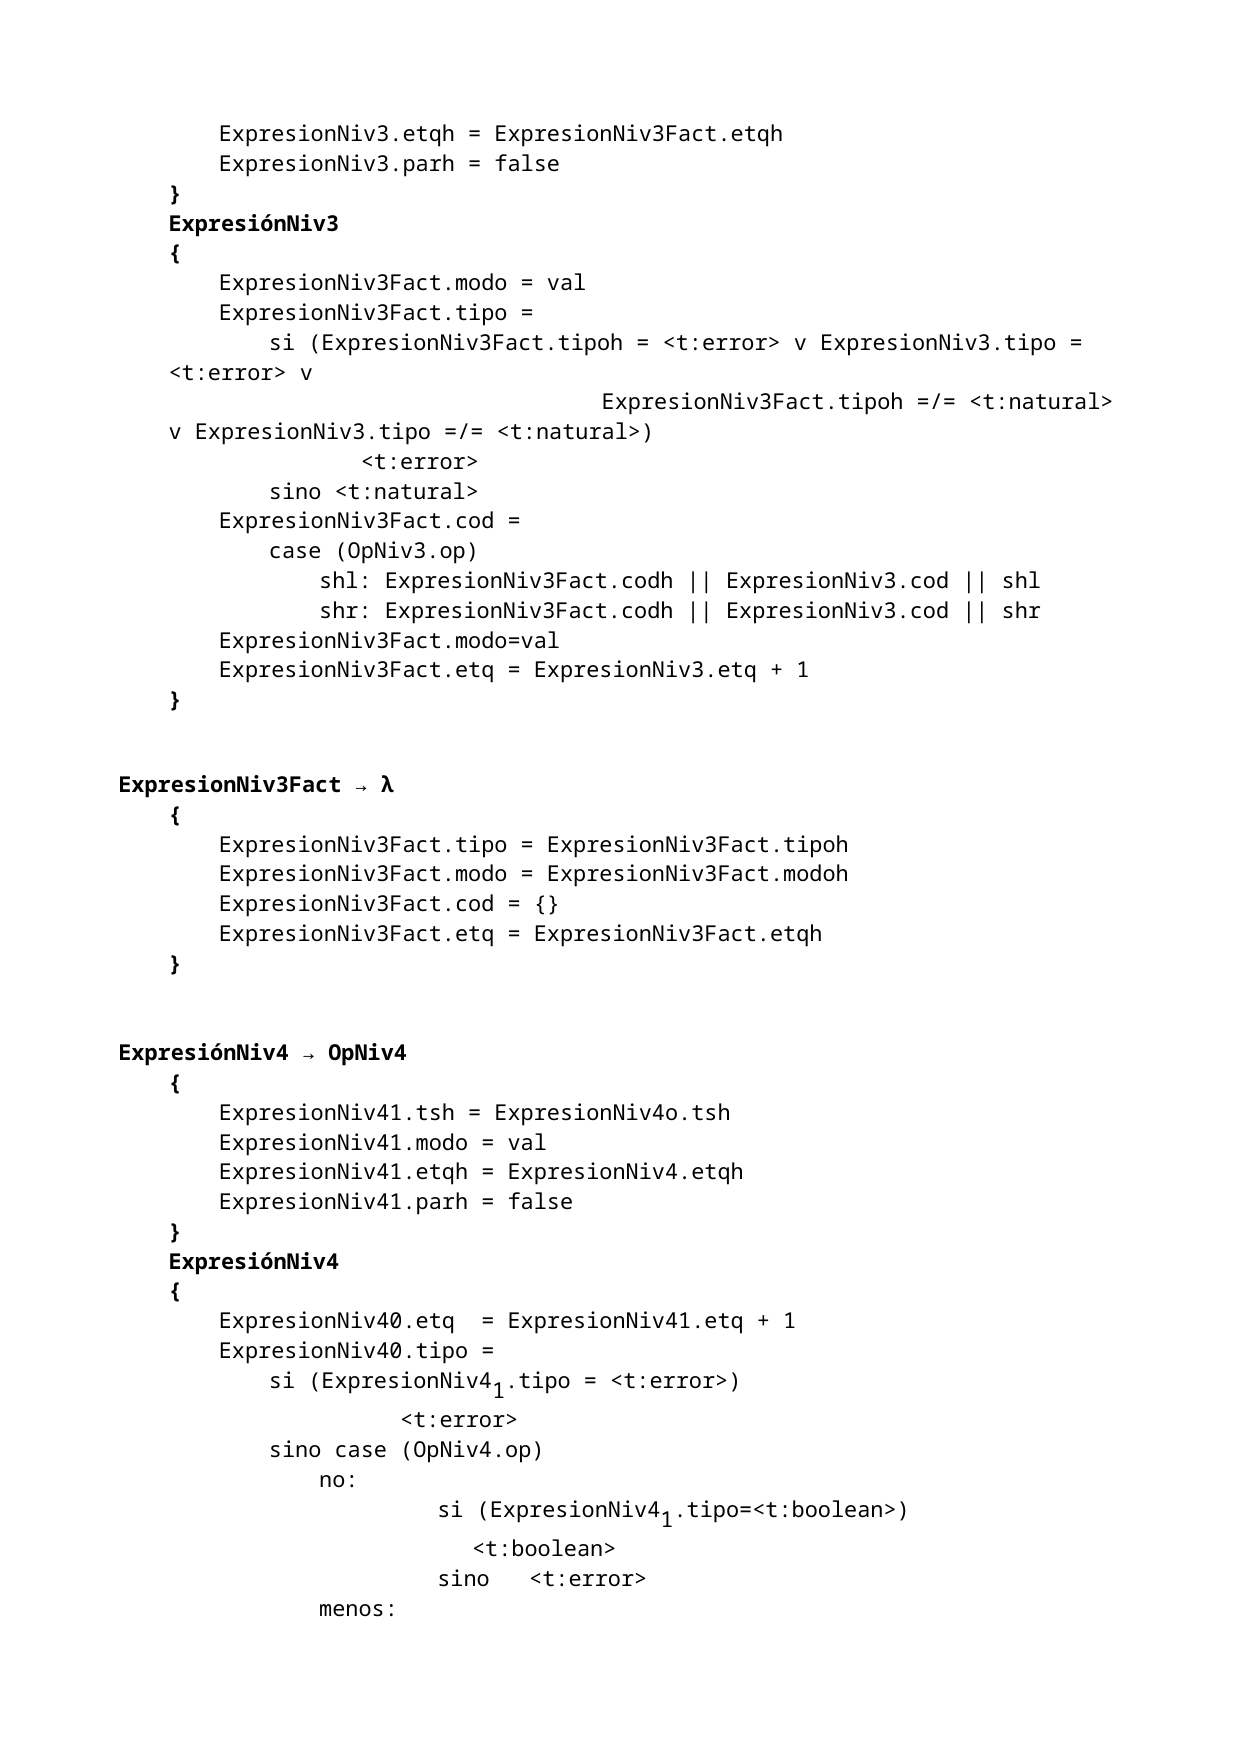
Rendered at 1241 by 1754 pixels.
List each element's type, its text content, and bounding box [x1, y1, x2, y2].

text sino <t:natural> [168, 476, 1122, 505]
text <t:boolean> [118, 1533, 1122, 1563]
text case (OpNiv3.op) [118, 535, 1122, 565]
text { [168, 799, 1122, 828]
text { [168, 1067, 1122, 1097]
text <t:error> [118, 1404, 1122, 1434]
text ExpresionNiv3Fact.etq = ExpresionNiv3.etq + 1 [168, 654, 1122, 684]
text ExpresionNiv3Fact.modo=val [118, 624, 1122, 654]
text ExpresionNiv3.etqh = ExpresionNiv3Fact.etqh [118, 118, 1122, 148]
text <t:error> [168, 446, 1122, 476]
text sino <t:error> [118, 1563, 1122, 1593]
text si (ExpresionNiv41.tipo=<t:boolean>) [118, 1494, 1122, 1533]
text } [168, 178, 1122, 207]
text ExpresionNiv3Fact.modo = ExpresionNiv3Fact.modoh [168, 858, 1122, 888]
text { [168, 237, 1122, 267]
text ExpresiónNiv4 → OpNiv4 [118, 1037, 1122, 1067]
text ExpresionNiv3Fact.tipo = ExpresionNiv3Fact.tipoh [168, 828, 1122, 858]
text si (ExpresionNiv3Fact.tipoh = <t:error> v ExpresionNiv3.tipo = <t:error> v [168, 327, 1122, 386]
text ExpresionNiv3Fact.cod = [118, 505, 1122, 535]
text ExpresionNiv3.parh = false [168, 148, 1122, 178]
text ExpresiónNiv4 [168, 1246, 1122, 1275]
text ExpresionNiv3Fact.tipoh =/= <t:natural> v ExpresionNiv3.tipo =/= <t:natural>) [168, 386, 1122, 446]
text sino case (OpNiv4.op) [118, 1434, 1122, 1464]
text si (ExpresionNiv41.tipo = <t:error>) [118, 1365, 1122, 1404]
text ExpresionNiv41.tsh = ExpresionNiv4o.tsh [118, 1097, 1122, 1126]
text shl: ExpresionNiv3Fact.codh || ExpresionNiv3.cod || shl [118, 565, 1122, 595]
text ExpresionNiv3Fact.modo = val [168, 267, 1122, 297]
text ExpresionNiv40.etq = ExpresionNiv41.etq + 1 [168, 1305, 1122, 1335]
text } [168, 948, 1122, 977]
text ExpresionNiv41.modo = val [118, 1126, 1122, 1156]
text ExpresiónNiv3 [168, 207, 1122, 237]
text ExpresionNiv40.tipo = [118, 1335, 1122, 1365]
text shr: ExpresionNiv3Fact.codh || ExpresionNiv3.cod || shr [118, 595, 1122, 624]
text } [168, 1216, 1122, 1246]
text ExpresionNiv3Fact.cod = {} [118, 888, 1122, 918]
text ExpresionNiv41.etqh = ExpresionNiv4.etqh [118, 1156, 1122, 1186]
text ExpresionNiv3Fact.tipo = [168, 297, 1122, 327]
text ExpresionNiv3Fact.etq = ExpresionNiv3Fact.etqh [168, 918, 1122, 948]
text } [168, 684, 1122, 714]
text { [168, 1275, 1122, 1305]
text ExpresionNiv3Fact → λ [118, 769, 1122, 799]
text no: [118, 1464, 1122, 1494]
text menos: [118, 1593, 1122, 1623]
text ExpresionNiv41.parh = false [118, 1186, 1122, 1216]
